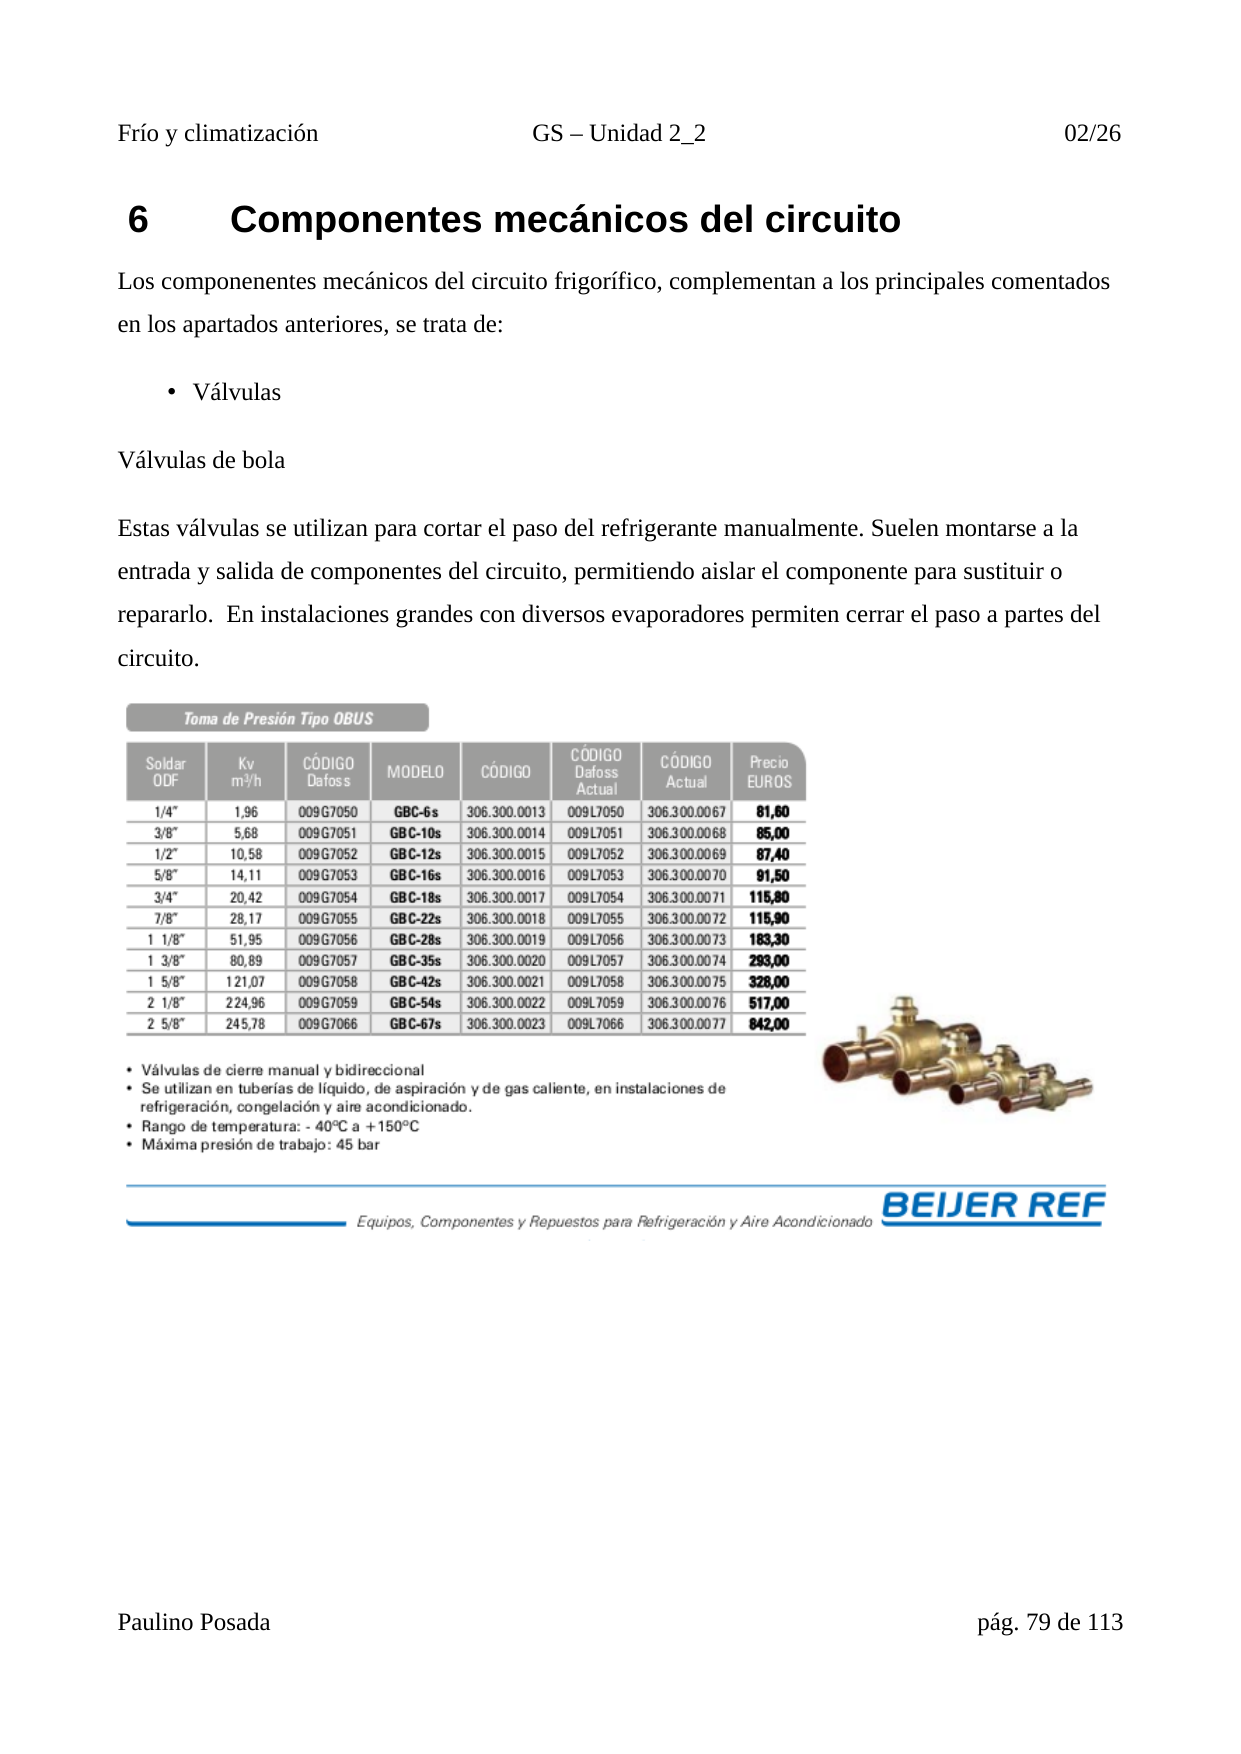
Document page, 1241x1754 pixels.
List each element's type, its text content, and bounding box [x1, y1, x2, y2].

text Válvulas de bola [117, 445, 1123, 474]
text Los componenentes mecánicos del circuito frigorífico, complementan a los principales comentados en los apartados anteriores, se trata de: [117, 266, 1123, 338]
subtitle Componentes mecánicos del circuito [117, 197, 1123, 241]
picture [118, 698, 1123, 1241]
text Estas válvulas se utilizan para cortar el paso del refrigerante manualmente. Suelen montarse a la entrada y salida de componentes del circuito, permitiendo aislar el componente para sustituir o repararlo. En instalaciones grandes con diversos evaporadores permiten cerrar el paso a partes del circuito. [117, 513, 1123, 671]
list Válvulas [167, 377, 1123, 406]
